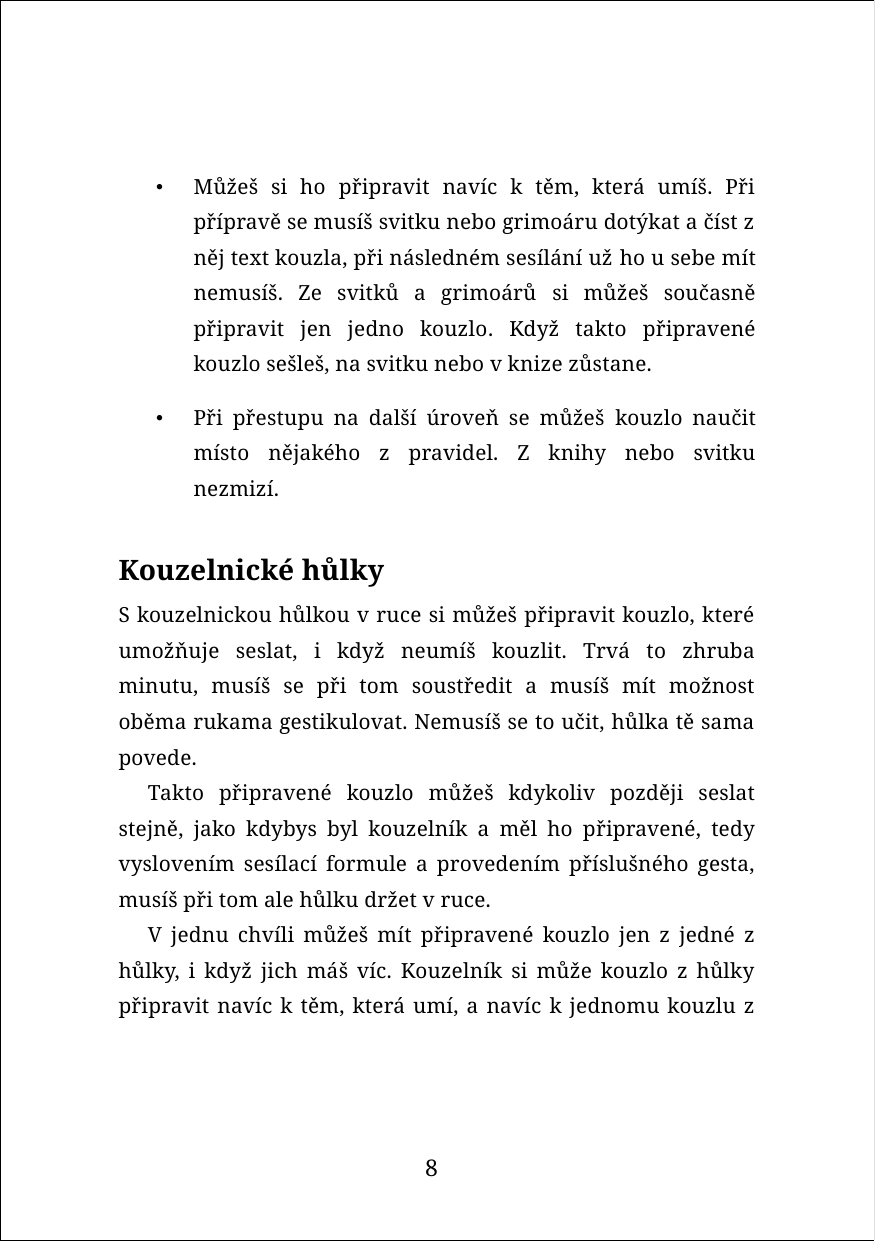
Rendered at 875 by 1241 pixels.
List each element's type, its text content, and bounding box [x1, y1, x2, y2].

text S kouzelnickou hůlkou v ruce si můžeš připravit kouzlo, které umožňuje seslat, i když neumíš kouzlit. Trvá to zhruba minutu, musíš se při tom soustředit a musíš mít možnost oběma rukama gestikulovat. Nemusíš se to učit, hůlka tě sama povede. Takto připravené kouzlo můžeš kdykoliv později seslat stejně, jako kdybys byl kouzelník a měl ho připravené, tedy vyslovením sesílací formule a provedením příslušného gesta, musíš při tom ale hůlku držet v ruce. V jednu chvíli můžeš mít připravené kouzlo jen z jedné z hůlky, i když jich máš víc. Kouzelník si může kouzlo z hůlky připravit navíc k těm, která umí, a navíc k jednomu kouzlu z [118, 601, 756, 1020]
list Můžeš si ho připravit navíc k těm, která umíš. Při přípravě se musíš svitku nebo grimoáru dotýkat a číst z něj text kouzla, při následném sesílání už ho u sebe mít nemusíš. Ze svitků a grimoárů si můžeš současně připravit jen jedno kouzlo. Když takto připravené kouzlo sešleš, na svitku nebo v knize zůstane. [156, 172, 756, 378]
list Při přestupu na další úroveň se můžeš kouzlo naučit místo nějakého z pravidel. Z knihy nebo svitku nezmizí. [156, 403, 756, 502]
subtitle Kouzelnické hůlky [118, 551, 756, 589]
